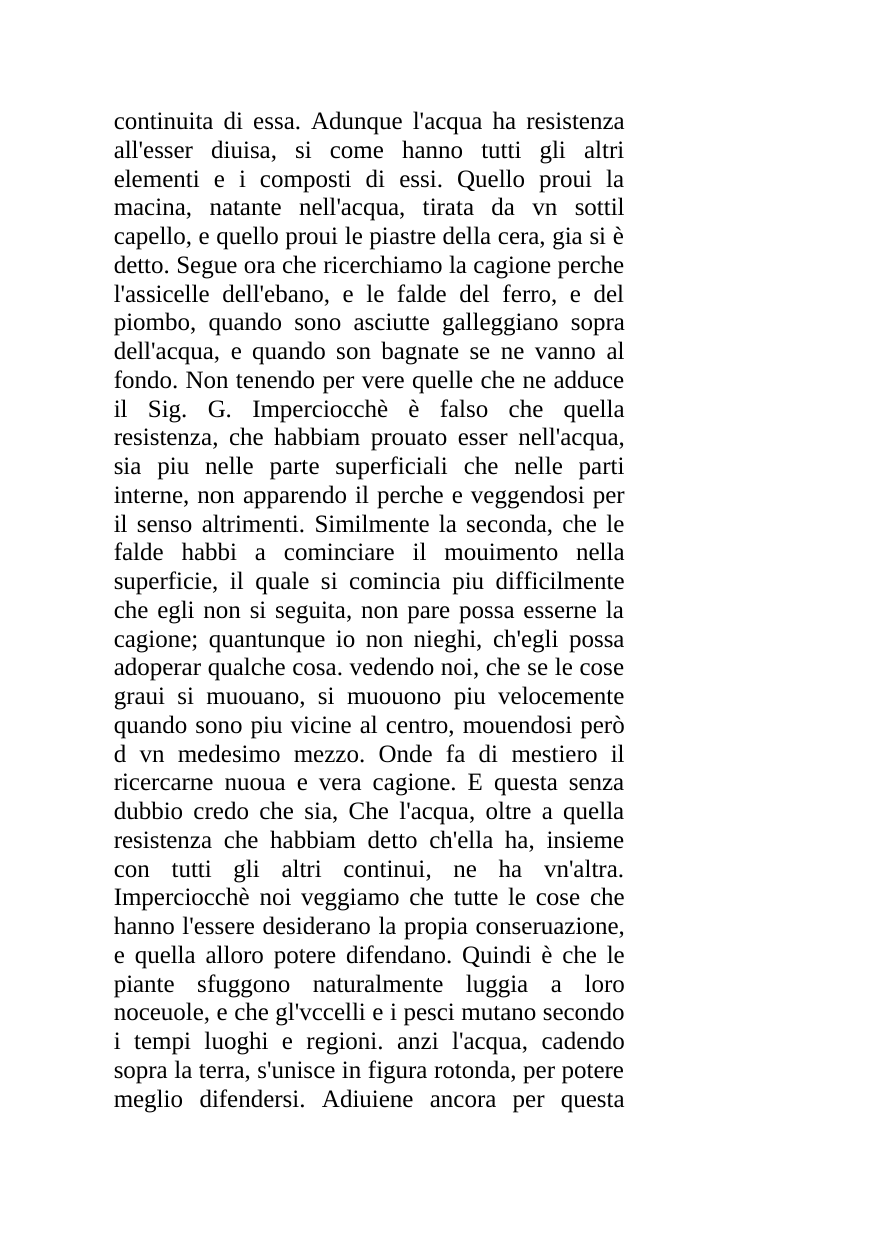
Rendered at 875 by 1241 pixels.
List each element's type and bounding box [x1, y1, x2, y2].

table_cell [632, 106, 768, 1112]
